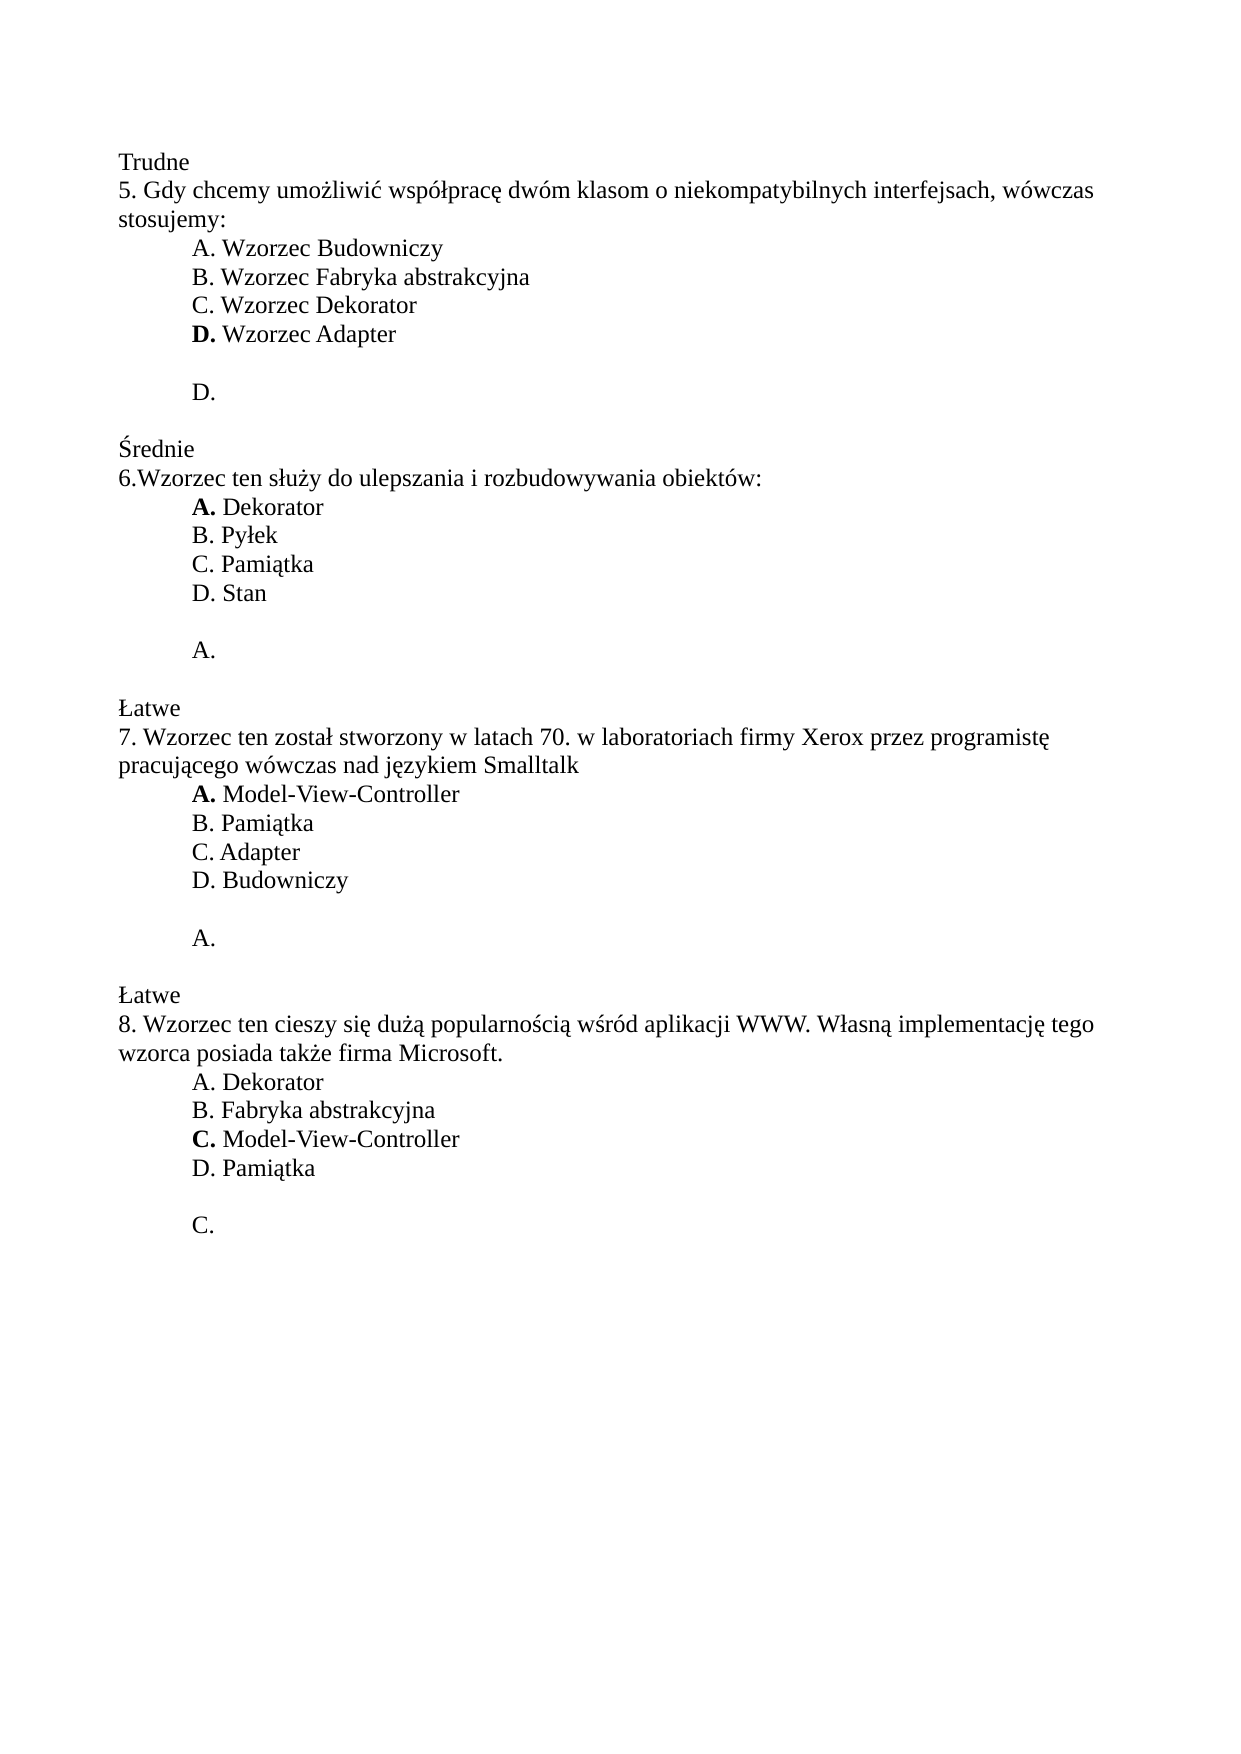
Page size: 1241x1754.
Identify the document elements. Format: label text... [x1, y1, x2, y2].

text 8. Wzorzec ten cieszy się dużą popularnością wśród aplikacji WWW. Własną implementację tego wzorca posiada także firma Microsoft. [118, 1009, 1122, 1067]
text 6.Wzorzec ten służy do ulepszania i rozbudowywania obiektów: [118, 463, 1122, 492]
text Łatwe [118, 981, 1122, 1009]
text A. Dekorator [118, 492, 1122, 521]
text B. Wzorzec Fabryka abstrakcyjna [118, 262, 1122, 291]
text 7. Wzorzec ten został stworzony w latach 70. w laboratoriach firmy Xerox przez programistę pracującego wówczas nad językiem Smalltalk [118, 722, 1122, 779]
text A. Dekorator [118, 1067, 1122, 1096]
text B. Pamiątka [118, 808, 1122, 837]
text A. Model-View-Controller [118, 779, 1122, 808]
text C. Model-View-Controller [118, 1124, 1122, 1153]
text C. Wzorzec Dekorator [118, 291, 1122, 319]
text B. Pyłek [118, 521, 1122, 549]
text Łatwe [118, 693, 1122, 722]
text C. [118, 1211, 1122, 1239]
text D. Wzorzec Adapter [118, 319, 1122, 348]
text D. Pamiątka [118, 1153, 1122, 1182]
text A. [118, 923, 1122, 952]
text 5. Gdy chcemy umożliwić współpracę dwóm klasom o niekompatybilnych interfejsach, wówczas stosujemy: [118, 176, 1122, 233]
text D. [118, 377, 1122, 406]
text Trudne [118, 147, 1122, 176]
text D. Budowniczy [118, 866, 1122, 894]
text C. Pamiątka [118, 549, 1122, 578]
text A. [118, 636, 1122, 664]
text A. Wzorzec Budowniczy [118, 233, 1122, 262]
text D. Stan [118, 578, 1122, 607]
text Średnie [118, 434, 1122, 463]
text C. Adapter [118, 837, 1122, 866]
text B. Fabryka abstrakcyjna [118, 1096, 1122, 1124]
